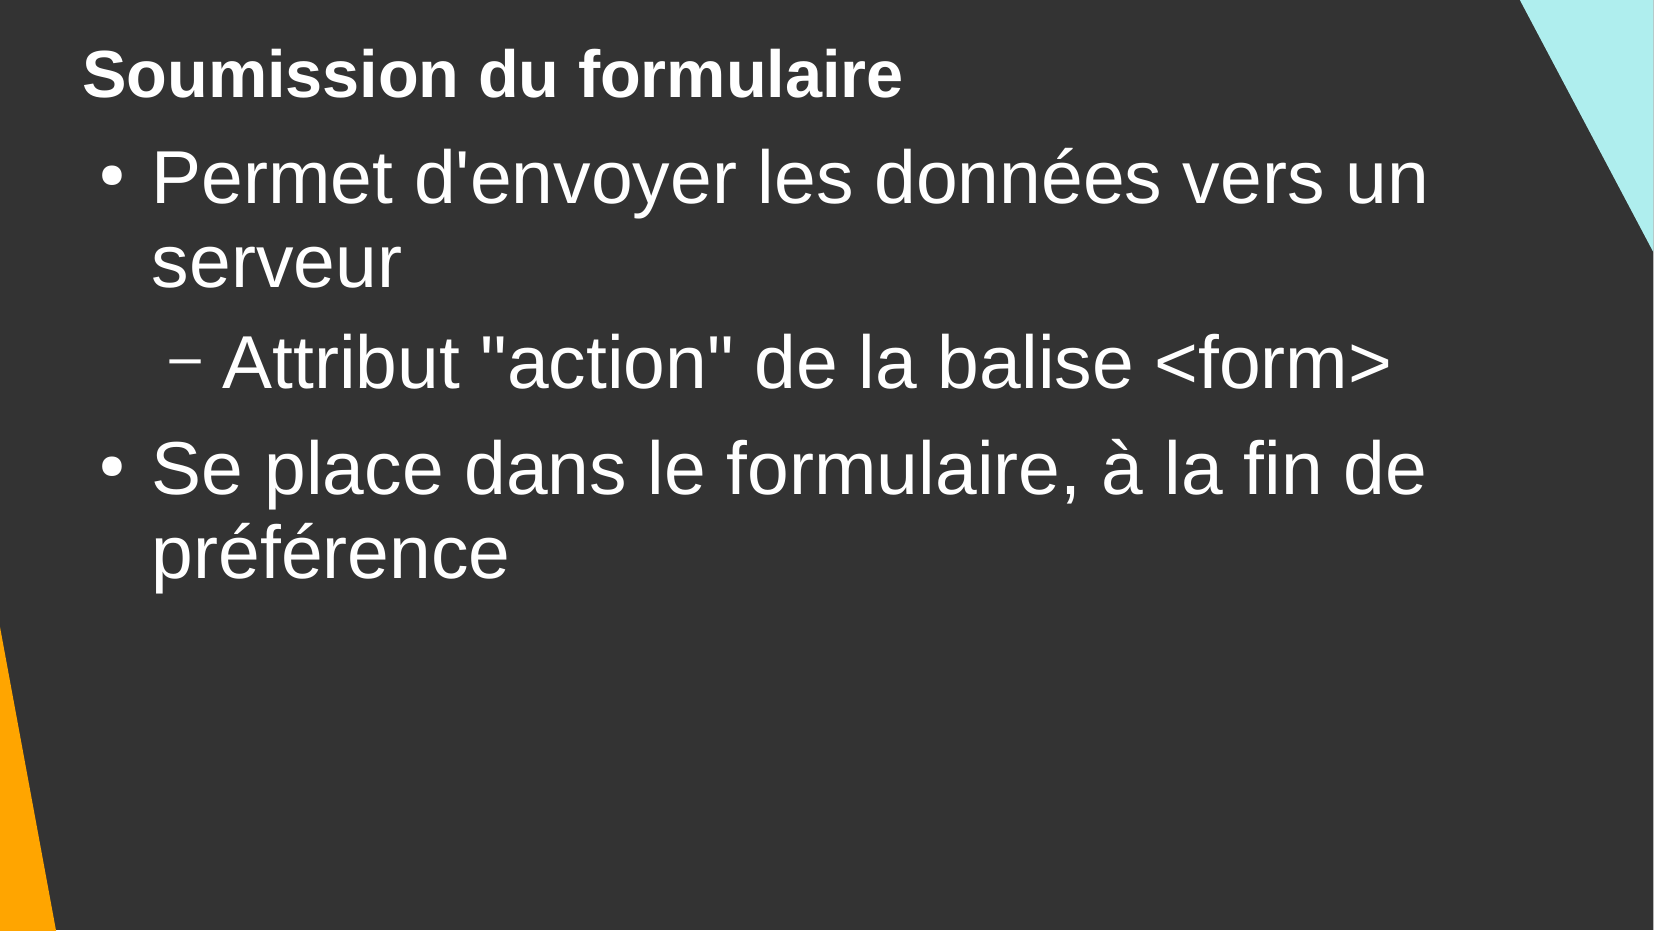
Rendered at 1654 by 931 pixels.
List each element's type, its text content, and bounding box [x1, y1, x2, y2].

title Soumission du formulaire [82, 37, 1571, 114]
text_box [1519, 0, 1654, 254]
list Permet d'envoyer les données vers un serveur Attribut "action" de la balise <form> Se place dans le formulaire, à la fin de préférence [80, 135, 1605, 615]
text_box [0, 626, 57, 931]
